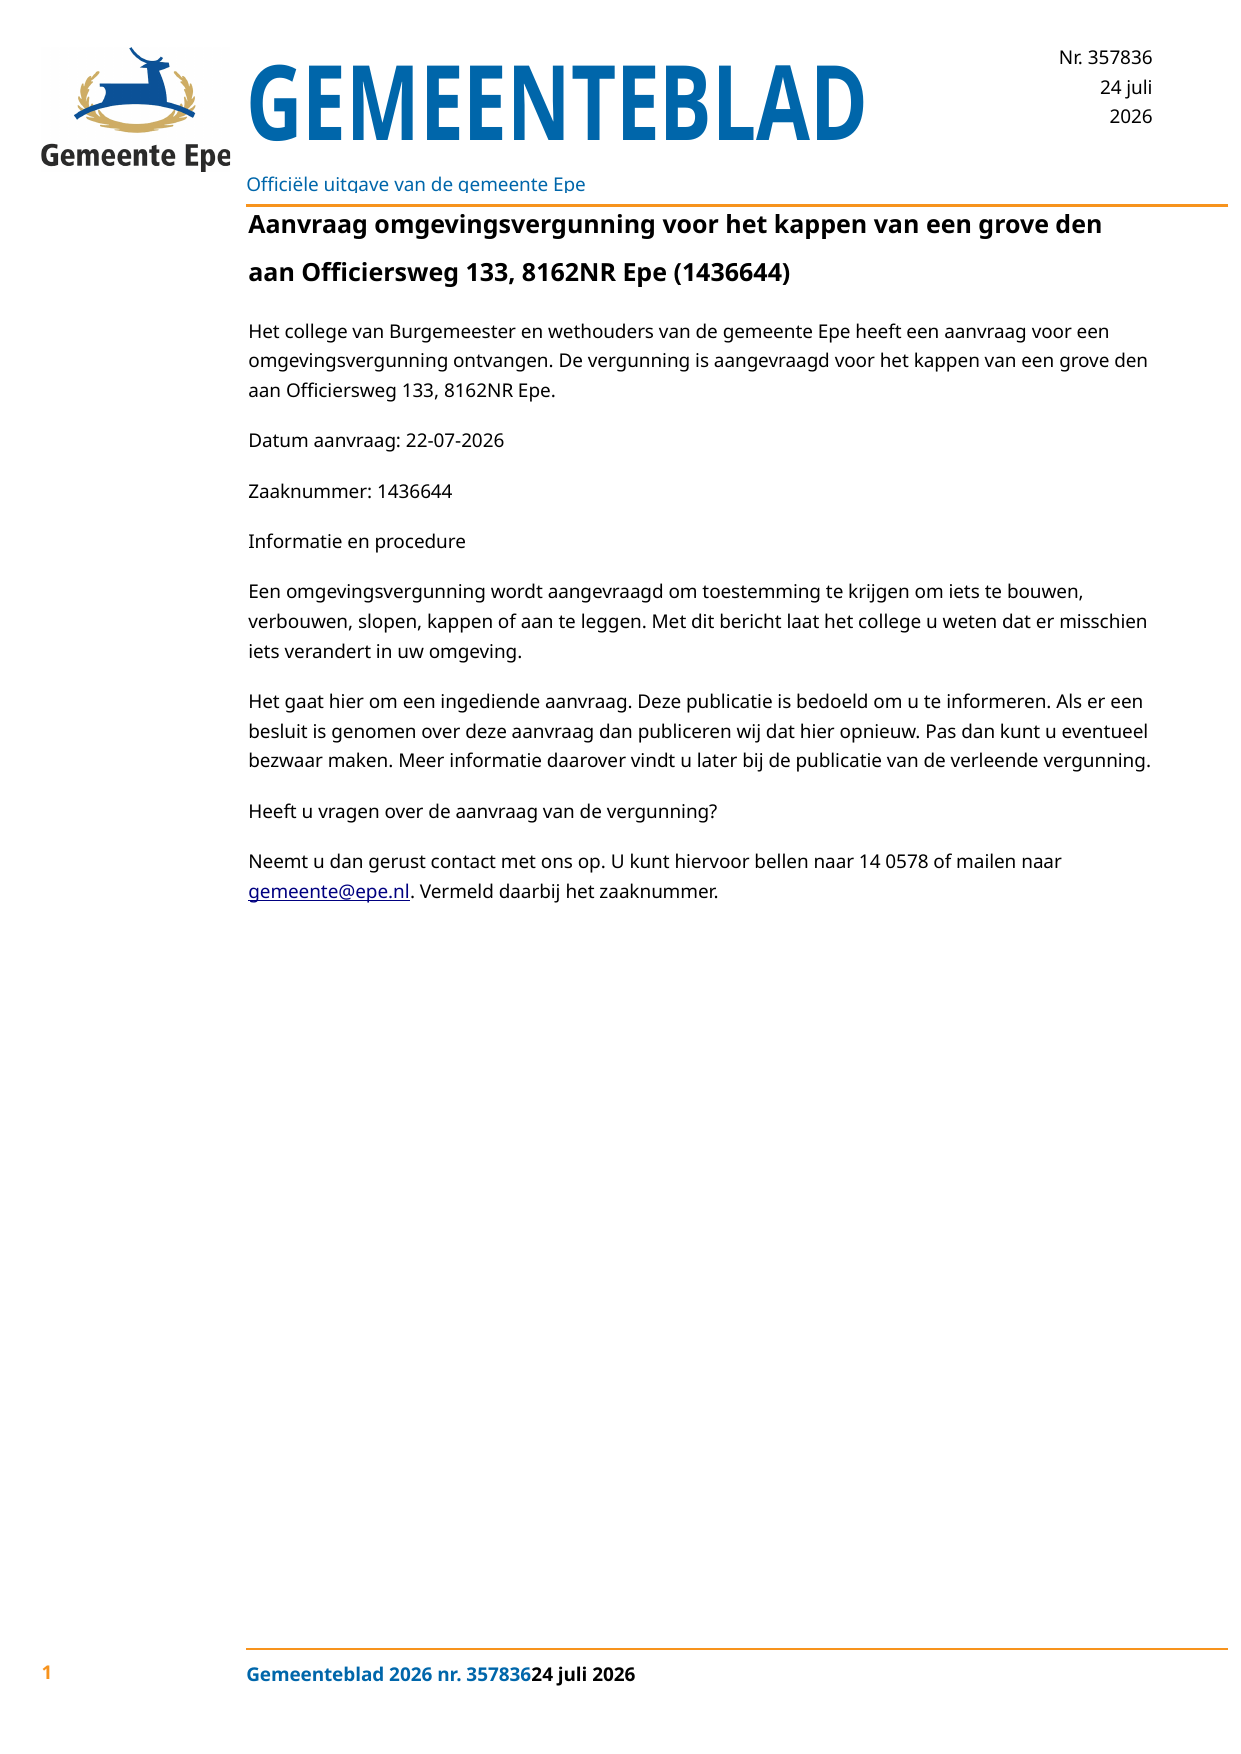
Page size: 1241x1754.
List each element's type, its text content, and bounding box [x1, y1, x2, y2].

text Datum aanvraag: 22-07-2026 [248, 427, 1152, 453]
text Aanvraag omgevingsvergunning voor het kappen van een grove den aan Officiersweg 133, 8162NR Epe (1436644) [248, 207, 1152, 288]
text Het college van Burgemeester en wethouders van de gemeente Epe heeft een aanvraag voor een omgevingsvergunning ontvangen. De vergunning is aangevraagd voor het kappen van een grove den aan Officiersweg 133, 8162NR Epe. [248, 318, 1152, 403]
text Heeft u vragen over de aanvraag van de vergunning? [248, 798, 1152, 824]
text Zaaknummer: 1436644 [248, 478, 1152, 504]
text Informatie en procedure [248, 528, 1152, 554]
text Een omgevingsvergunning wordt aangevraagd om toestemming te krijgen om iets te bouwen, verbouwen, slopen, kappen of aan te leggen. Met dit bericht laat het college u weten dat er misschien iets verandert in uw omgeving. [248, 579, 1152, 664]
text Neemt u dan gerust contact met ons op. U kunt hiervoor bellen naar 14 0578 of mailen naar gemeente@epe.nl. Vermeld daarbij het zaaknummer. [248, 848, 1152, 904]
text Het gaat hier om een ingediende aanvraag. Deze publicatie is bedoeld om u te informeren. Als er een besluit is genomen over deze aanvraag dan publiceren wij dat hier opnieuw. Pas dan kunt u eventueel bezwaar maken. Meer informatie daarover vindt u later bij de publicatie van de verleende vergunning. [248, 688, 1152, 773]
picture [41, 47, 231, 172]
